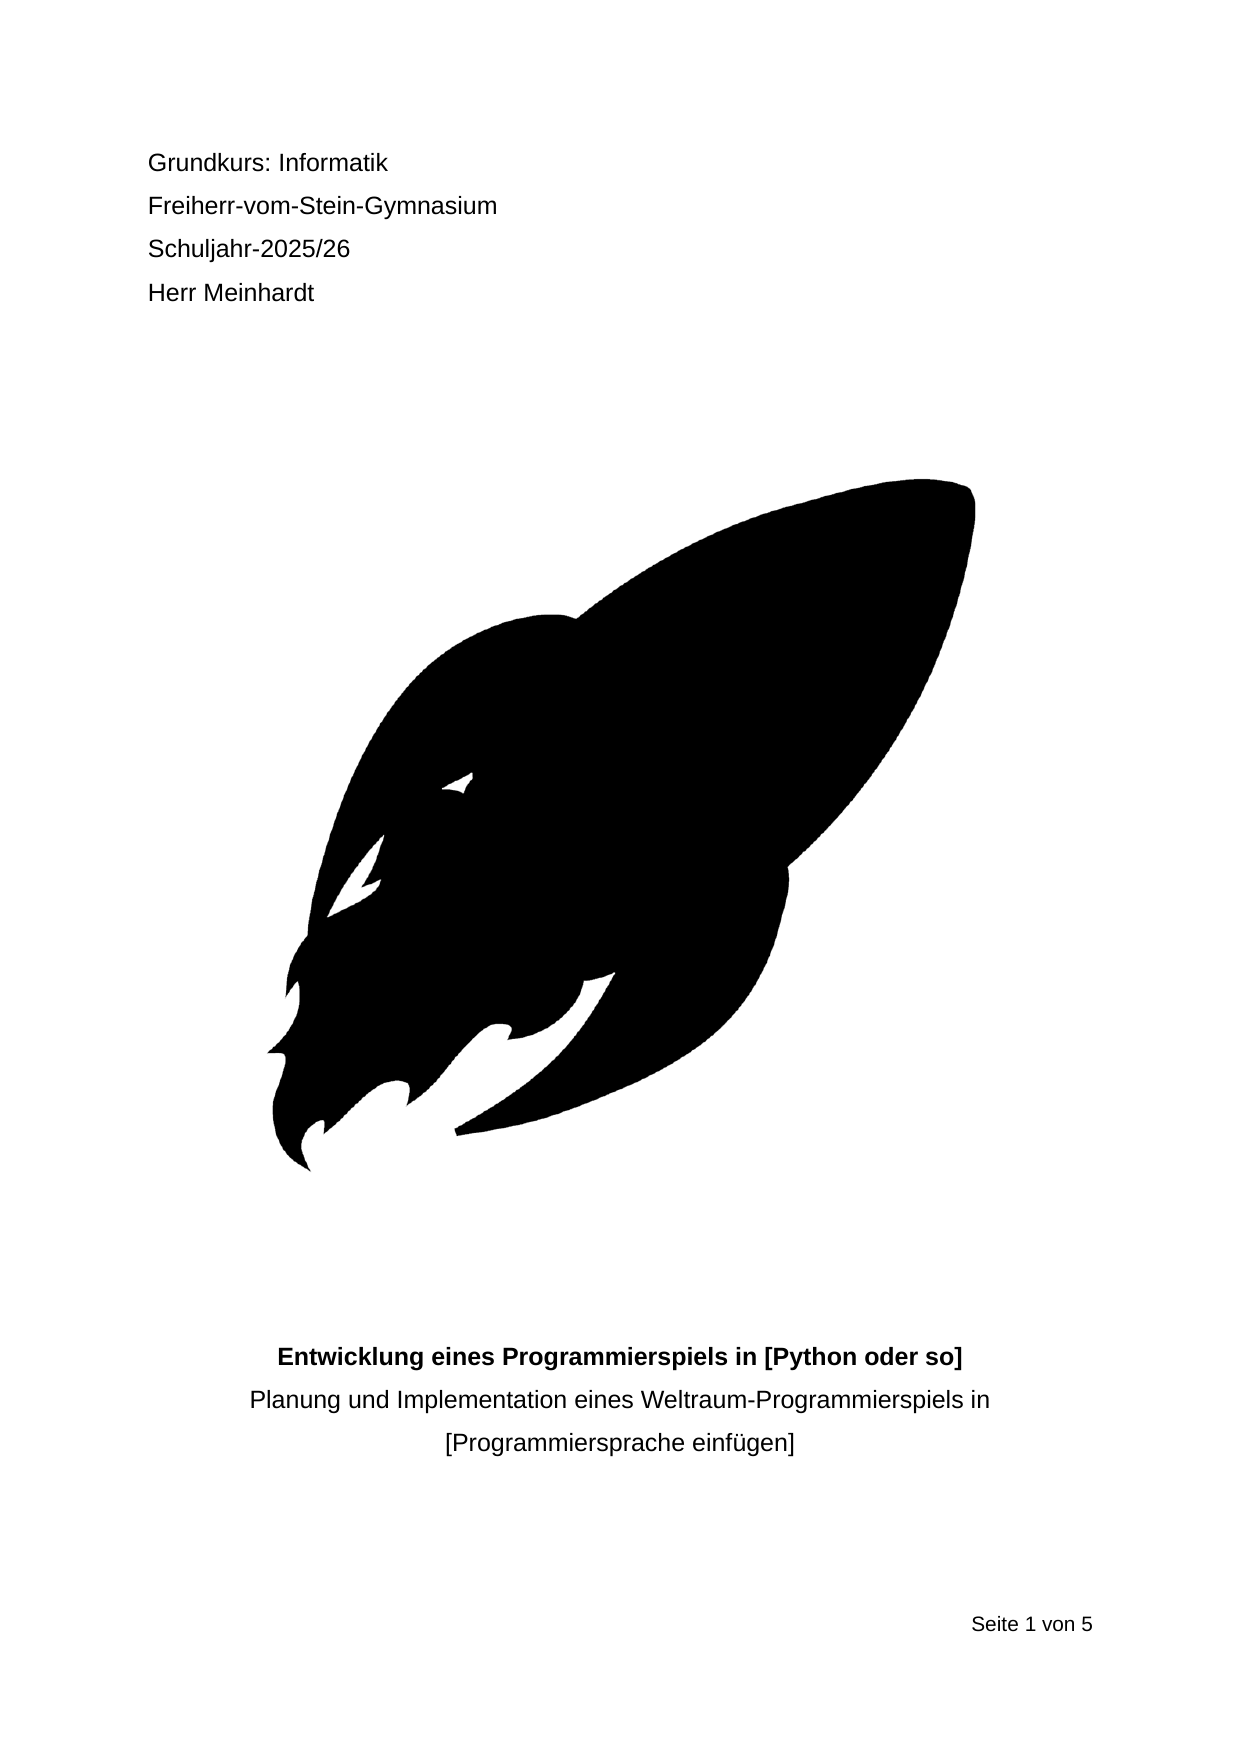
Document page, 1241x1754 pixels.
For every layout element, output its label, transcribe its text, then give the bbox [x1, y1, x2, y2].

text Entwicklung eines Programmierspiels in [Python oder so] [148, 1342, 1093, 1370]
text Herr Meinhardt [148, 278, 1093, 306]
text Planung und Implementation eines Weltraum-Programmierspiels in [Programmiersprache einfügen] [148, 1385, 1093, 1457]
text Freiherr-vom-Stein-Gymnasium [148, 191, 1093, 220]
text Schuljahr-2025/26 [148, 234, 1093, 263]
text Grundkurs: Informatik [148, 148, 1093, 176]
